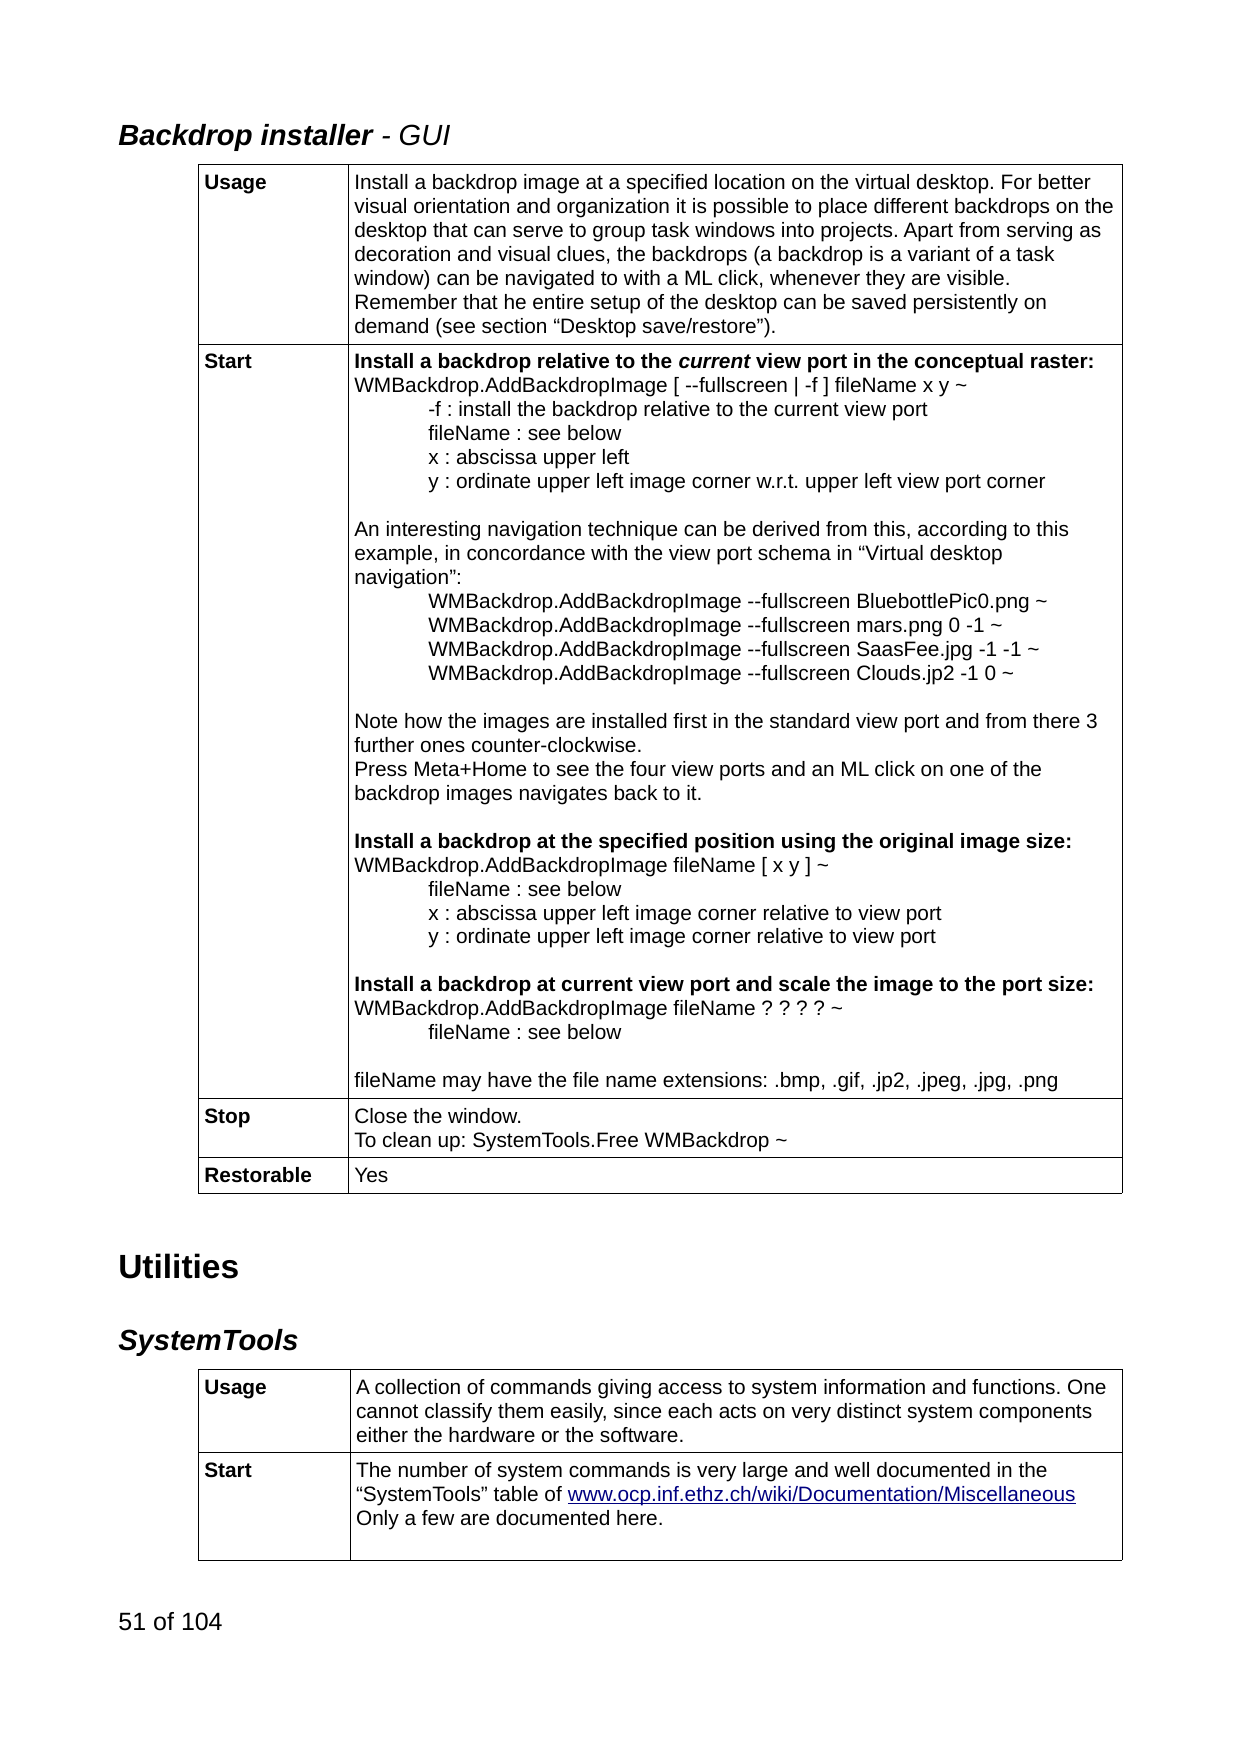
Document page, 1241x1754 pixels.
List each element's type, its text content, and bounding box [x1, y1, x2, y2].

subtitle Utilities [118, 1247, 1122, 1285]
subtitle SystemTools [118, 1323, 1122, 1356]
table_cell The number of system commands is very large and well documented in the “SystemTools” table of www.ocp.inf.ethz.ch/wiki/Documentation/Miscellaneous Only a few are documented here. [351, 1453, 1122, 1559]
table_header Install a backdrop image at a specified location on the virtual desktop. For better visual orientation and organization it is possible to place different backdrops on the desktop that can serve to group task windows into projects. Apart from serving as decoration and visual clues, the backdrops (a backdrop is a variant of a task window) can be navigated to with a ML click, whenever they are visible. Remember that he entire setup of the desktop can be saved persistently on demand (see section “Desktop save/restore”). [349, 165, 1122, 343]
table_header A collection of commands giving access to system information and functions. One cannot classify them easily, since each acts on very distinct system components either the hardware or the software. [351, 1370, 1122, 1452]
table_header Usage [199, 1370, 350, 1452]
subtitle Backdrop installer - GUI [118, 118, 1122, 152]
table_cell Stop [199, 1099, 348, 1157]
table_cell Yes [349, 1158, 1122, 1193]
table_cell Start [199, 1453, 350, 1559]
table_cell Restorable [199, 1158, 348, 1193]
table_cell Install a backdrop relative to the current view port in the conceptual raster: WMBackdrop.AddBackdropImage [ --fullscreen | -f ] fileName x y ~ -f : install the backdrop relative to the current view port fileName : see below x : abscissa upper left y : ordinate upper left image corner w.r.t. upper left view port corner An interesting navigation technique can be derived from this, according to this example, in concordance with the view port schema in “Virtual desktop navigation”: WMBackdrop.AddBackdropImage --fullscreen BluebottlePic0.png ~ WMBackdrop.AddBackdropImage --fullscreen mars.png 0 -1 ~ WMBackdrop.AddBackdropImage --fullscreen SaasFee.jpg -1 -1 ~ WMBackdrop.AddBackdropImage --fullscreen Clouds.jp2 -1 0 ~ Note how the images are installed first in the standard view port and from there 3 further ones counter-clockwise. Press Meta+Home to see the four view ports and an ML click on one of the backdrop images navigates back to it. Install a backdrop at the specified position using the original image size: WMBackdrop.AddBackdropImage fileName [ x y ] ~ fileName : see below x : abscissa upper left image corner relative to view port y : ordinate upper left image corner relative to view port Install a backdrop at current view port and scale the image to the port size: WMBackdrop.AddBackdropImage fileName ? ? ? ? ~ fileName : see below fileName may have the file name extensions: .bmp, .gif, .jp2, .jpeg, .jpg, .png [349, 345, 1122, 1098]
table_header Usage [199, 165, 348, 343]
table_cell Close the window. To clean up: SystemTools.Free WMBackdrop ~ [349, 1099, 1122, 1157]
table_cell Start [199, 345, 348, 1098]
